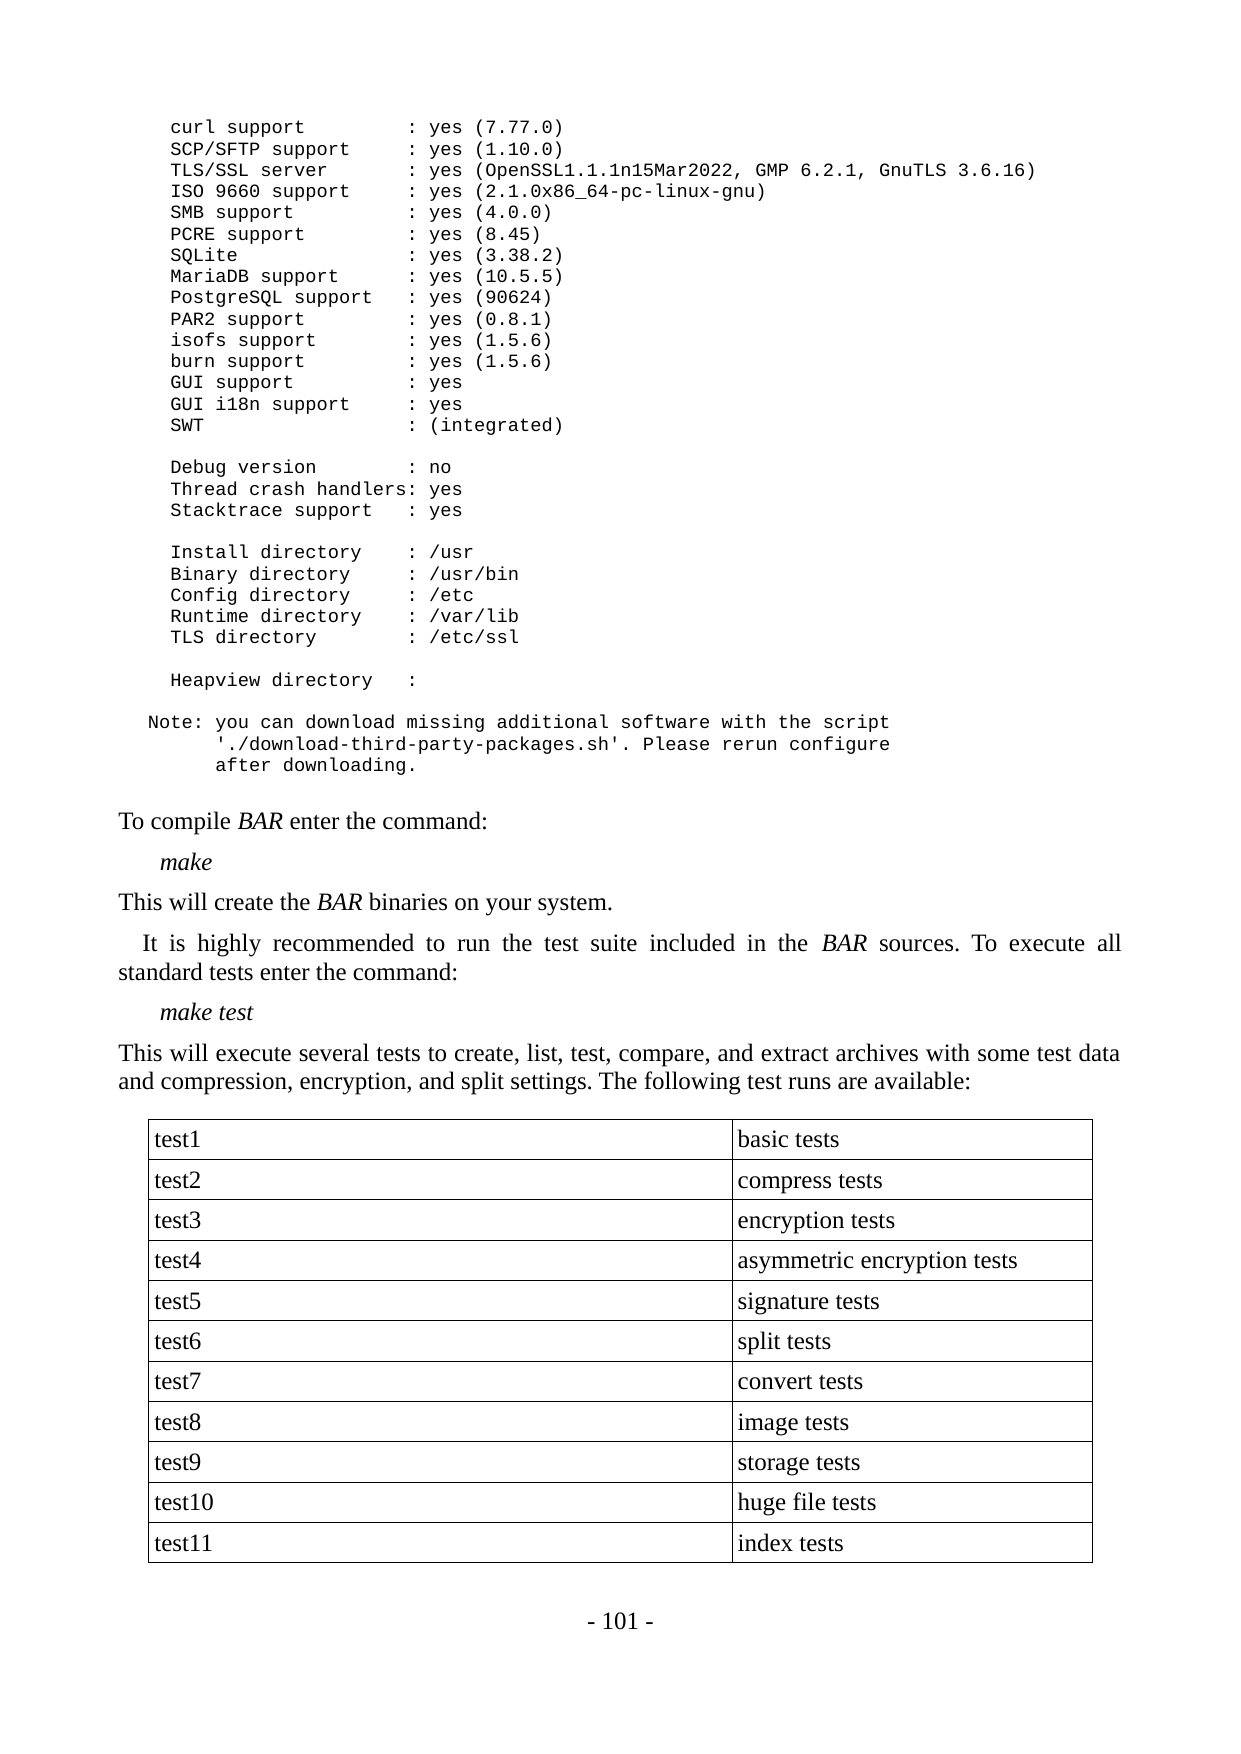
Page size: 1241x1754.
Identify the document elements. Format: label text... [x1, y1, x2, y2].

text Config directory : /etc [148, 586, 1122, 607]
text ISO 9660 support : yes (2.1.0x86_64-pc-linux-gnu) [148, 182, 1122, 203]
text SWT : (integrated) [148, 416, 1122, 437]
text Debug version : no [148, 458, 1122, 479]
table_cell test4 [149, 1241, 732, 1280]
table_cell test10 [149, 1483, 732, 1522]
text make test [159, 997, 1122, 1026]
table_cell test9 [149, 1442, 732, 1482]
text This will create the BAR binaries on your system. [118, 887, 1122, 916]
table_cell signature tests [733, 1281, 1092, 1320]
table_cell image tests [733, 1402, 1092, 1441]
text PostgreSQL support : yes (90624) [148, 288, 1122, 309]
text SMB support : yes (4.0.0) [148, 203, 1122, 224]
table_cell asymmetric encryption tests [733, 1241, 1092, 1280]
text Install directory : /usr [148, 543, 1122, 564]
text MariaDB support : yes (10.5.5) [148, 267, 1122, 288]
table_header basic tests [733, 1120, 1092, 1159]
text SQLite : yes (3.38.2) [148, 246, 1122, 267]
text make [159, 847, 1122, 876]
text curl support : yes (7.77.0) [148, 118, 1122, 139]
table_cell test3 [149, 1200, 732, 1240]
table_cell test2 [149, 1160, 732, 1199]
text isofs support : yes (1.5.6) [148, 331, 1122, 352]
table_cell huge file tests [733, 1483, 1092, 1522]
text To compile BAR enter the command: [118, 806, 1122, 835]
table_header test1 [149, 1120, 732, 1159]
table_cell test5 [149, 1281, 732, 1320]
text TLS directory : /etc/ssl [148, 628, 1122, 649]
text SCP/SFTP support : yes (1.10.0) [148, 139, 1122, 161]
table_cell encryption tests [733, 1200, 1092, 1240]
table_cell split tests [733, 1321, 1092, 1361]
text PCRE support : yes (8.45) [148, 224, 1122, 246]
text burn support : yes (1.5.6) [148, 352, 1122, 373]
text GUI i18n support : yes [148, 394, 1122, 416]
text PAR2 support : yes (0.8.1) [148, 309, 1122, 331]
text TLS/SSL server : yes (OpenSSL1.1.1n15Mar2022, GMP 6.2.1, GnuTLS 3.6.16) [148, 161, 1122, 182]
text Note: you can download missing additional software with the script [148, 713, 1122, 734]
table_cell test6 [149, 1321, 732, 1361]
text Stacktrace support : yes [148, 501, 1122, 522]
text Heapview directory : [148, 671, 1122, 692]
table_cell index tests [733, 1523, 1092, 1562]
table_cell test8 [149, 1402, 732, 1441]
table_cell test11 [149, 1523, 732, 1562]
text after downloading. [148, 756, 1122, 777]
text './download-third-party-packages.sh'. Please rerun configure [148, 734, 1122, 756]
text This will execute several tests to create, list, test, compare, and extract archives with some test data and compression, encryption, and split settings. The following test runs are available: [118, 1038, 1122, 1095]
table_cell storage tests [733, 1442, 1092, 1482]
table_cell convert tests [733, 1362, 1092, 1401]
text GUI support : yes [148, 373, 1122, 394]
text Binary directory : /usr/bin [148, 564, 1122, 586]
table_cell compress tests [733, 1160, 1092, 1199]
text Runtime directory : /var/lib [148, 607, 1122, 628]
text It is highly recommended to run the test suite included in the BAR sources. To execute all standard tests enter the command: [118, 928, 1122, 985]
text Thread crash handlers: yes [148, 479, 1122, 501]
table_cell test7 [149, 1362, 732, 1401]
